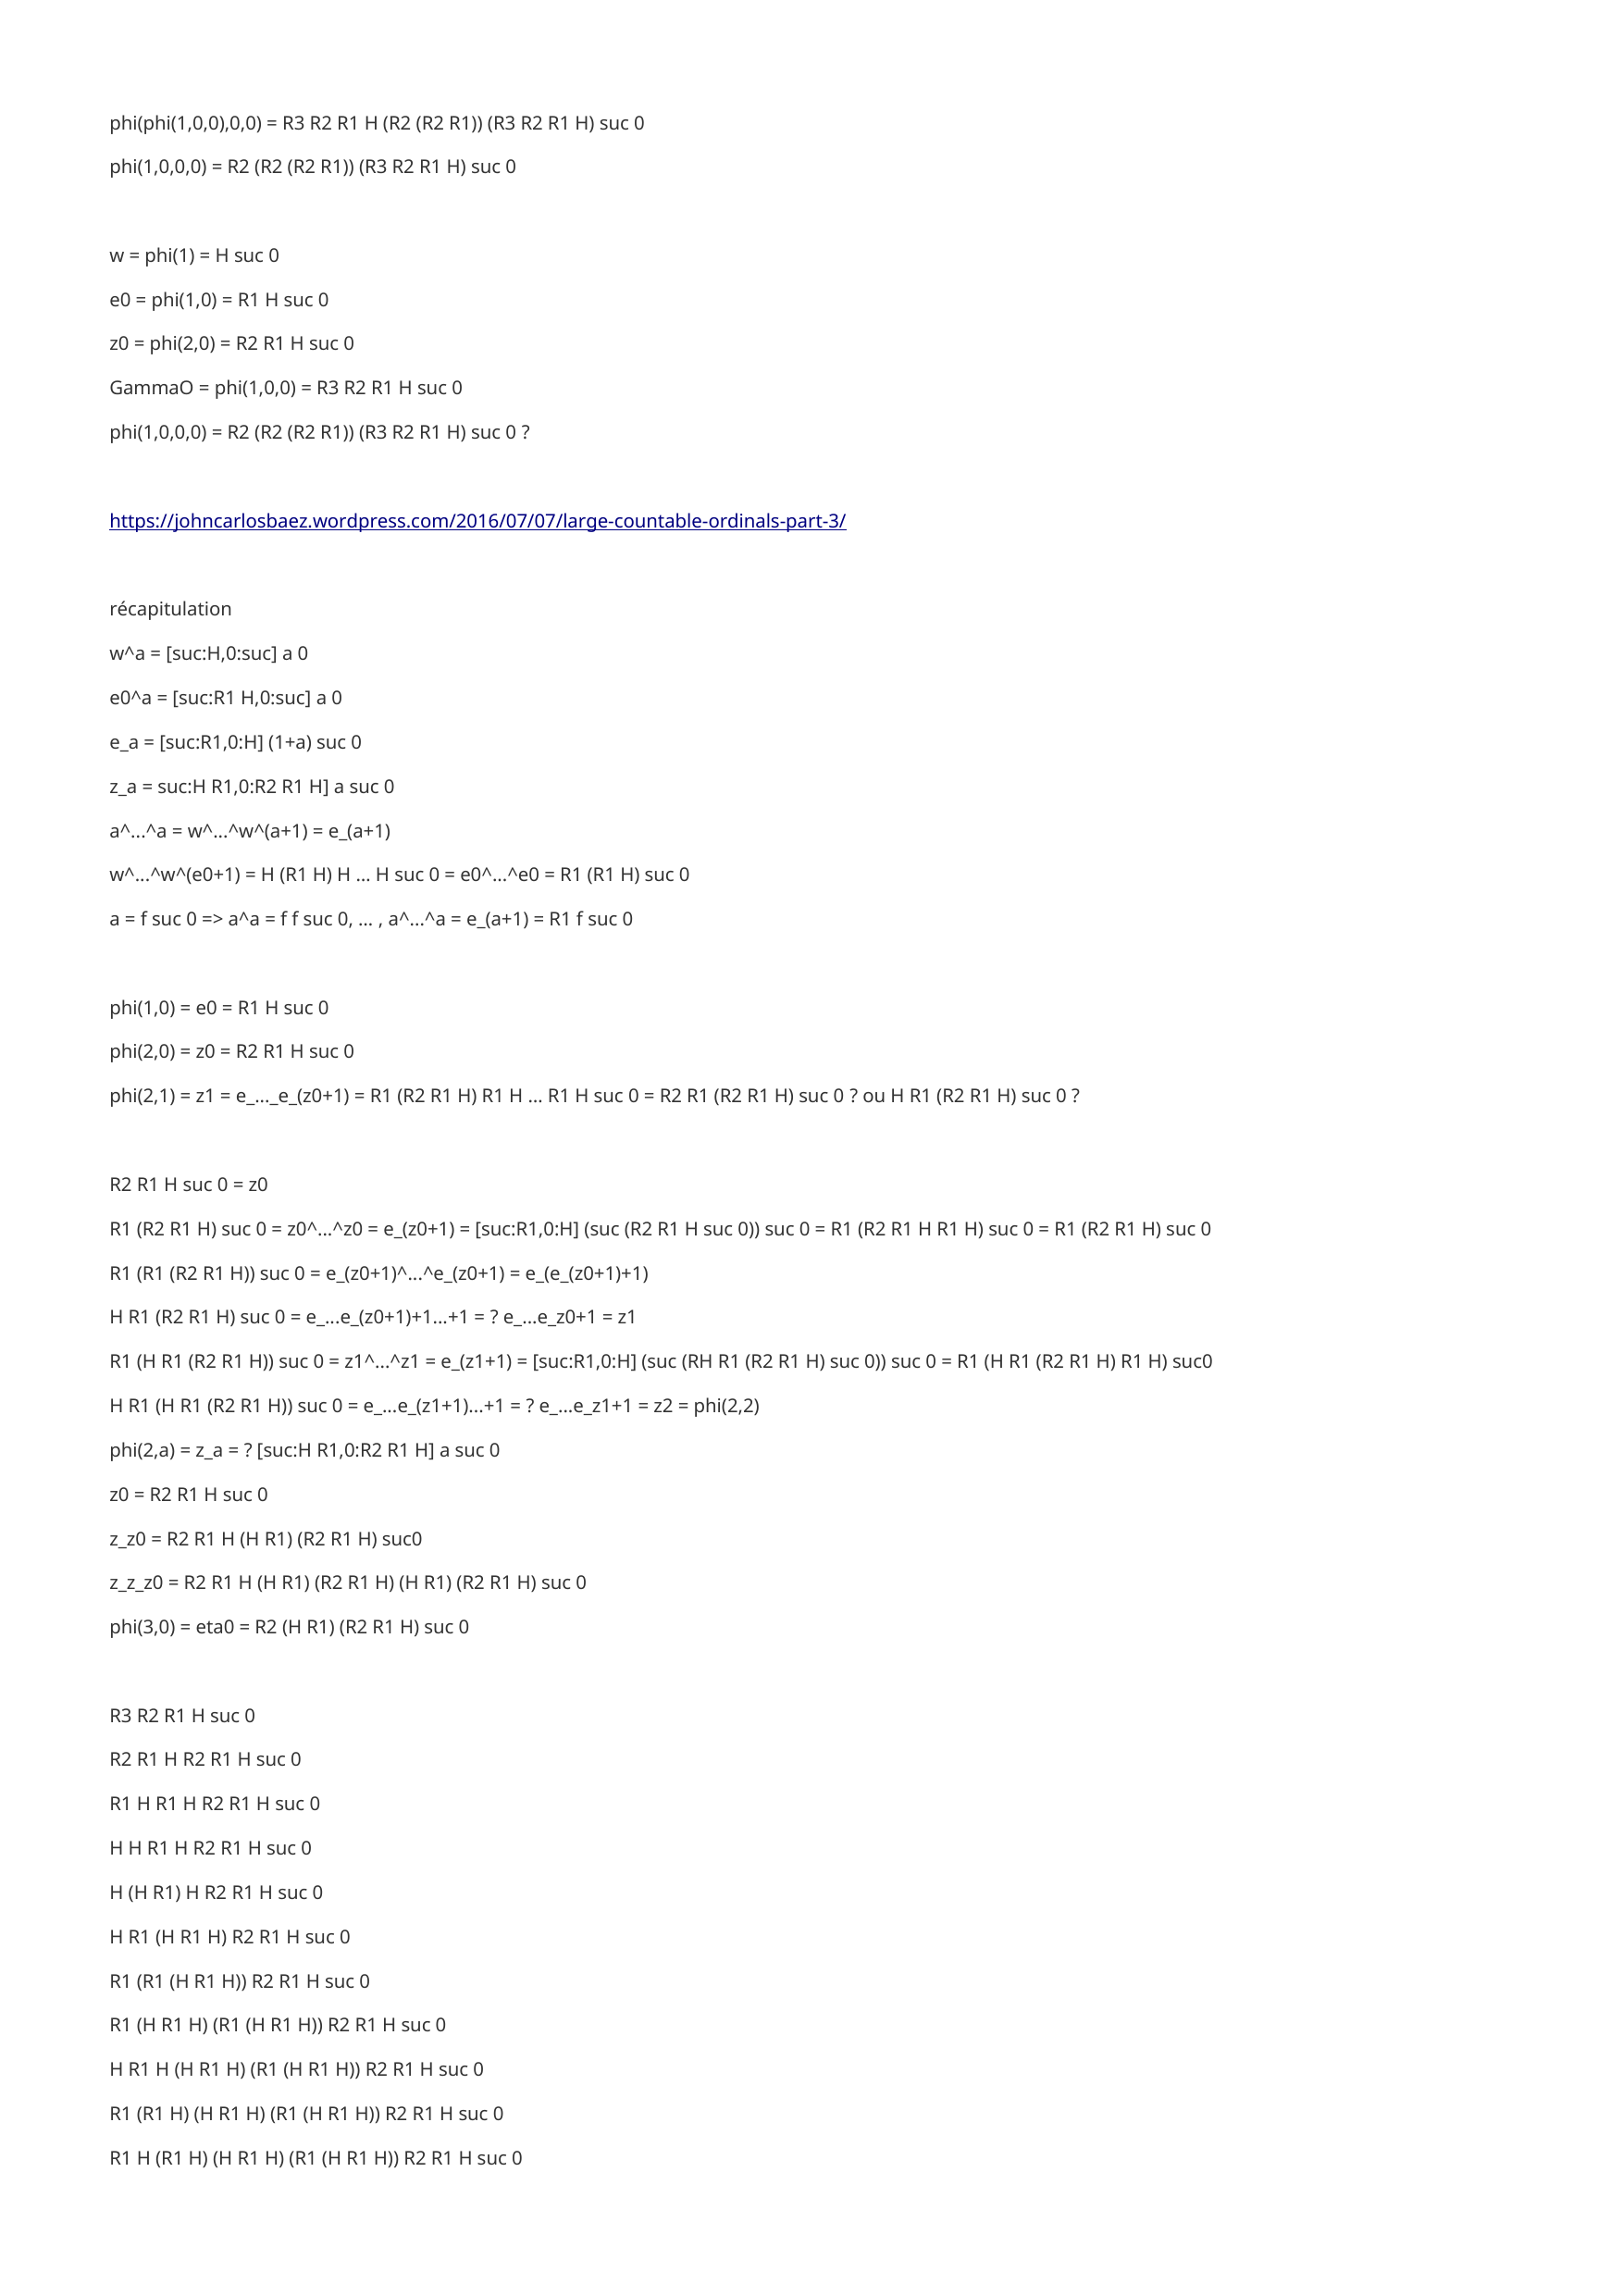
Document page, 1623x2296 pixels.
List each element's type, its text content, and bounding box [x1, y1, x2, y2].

text z0 = R2 R1 H suc 0 [109, 1481, 1514, 1507]
text w = phi(1) = H suc 0 [109, 242, 1514, 267]
text w^...^w^(e0+1) = H (R1 H) H … H suc 0 = e0^...^e0 = R1 (R1 H) suc 0 [109, 862, 1514, 887]
text R2 R1 H suc 0 = z0 [109, 1172, 1514, 1197]
text phi(2,0) = z0 = R2 R1 H suc 0 [109, 1038, 1514, 1064]
text R1 H (R1 H) (H R1 H) (R1 (H R1 H)) R2 R1 H suc 0 [109, 2144, 1514, 2170]
text e0 = phi(1,0) = R1 H suc 0 [109, 286, 1514, 312]
text H H R1 H R2 R1 H suc 0 [109, 1835, 1514, 1861]
text e_a = [suc:R1,0:H] (1+a) suc 0 [109, 728, 1514, 754]
text z_a = suc:H R1,0:R2 R1 H] a suc 0 [109, 773, 1514, 799]
text phi(2,a) = z_a = ? [suc:H R1,0:R2 R1 H] a suc 0 [109, 1436, 1514, 1462]
text H R1 H (H R1 H) (R1 (H R1 H)) R2 R1 H suc 0 [109, 2056, 1514, 2081]
text phi(1,0,0,0) = R2 (R2 (R2 R1)) (R3 R2 R1 H) suc 0 [109, 154, 1514, 180]
text H R1 (H R1 H) R2 R1 H suc 0 [109, 1923, 1514, 1949]
text R1 (H R1 H) (R1 (H R1 H)) R2 R1 H suc 0 [109, 2012, 1514, 2038]
text z_z0 = R2 R1 H (H R1) (R2 R1 H) suc0 [109, 1525, 1514, 1551]
text H (H R1) H R2 R1 H suc 0 [109, 1880, 1514, 1905]
text R1 (R1 H) (H R1 H) (R1 (H R1 H)) R2 R1 H suc 0 [109, 2101, 1514, 2126]
text R3 R2 R1 H suc 0 [109, 1702, 1514, 1728]
text phi(phi(1,0,0),0,0) = R3 R2 R1 H (R2 (R2 R1)) (R3 R2 R1 H) suc 0 [109, 109, 1514, 135]
text phi(3,0) = eta0 = R2 (H R1) (R2 R1 H) suc 0 [109, 1614, 1514, 1639]
text w^a = [suc:H,0:suc] a 0 [109, 640, 1514, 665]
text GammaO = phi(1,0,0) = R3 R2 R1 H suc 0 [109, 375, 1514, 401]
text R2 R1 H R2 R1 H suc 0 [109, 1746, 1514, 1772]
text R1 (R2 R1 H) suc 0 = z0^...^z0 = e_(z0+1) = [suc:R1,0:H] (suc (R2 R1 H suc 0)) suc 0 = R1 (R2 R1 H R1 H) suc 0 = R1 (R2 R1 H) suc 0 [109, 1215, 1514, 1241]
text H R1 (H R1 (R2 R1 H)) suc 0 = e_...e_(z1+1)...+1 = ? e_...e_z1+1 = z2 = phi(2,2) [109, 1393, 1514, 1418]
text https://johncarlosbaez.wordpress.com/2016/07/07/large-countable-ordinals-part-3/ [109, 507, 1514, 533]
text z_z_z0 = R2 R1 H (H R1) (R2 R1 H) (H R1) (R2 R1 H) suc 0 [109, 1570, 1514, 1595]
text R1 H R1 H R2 R1 H suc 0 [109, 1791, 1514, 1817]
text phi(2,1) = z1 = e_..._e_(z0+1) = R1 (R2 R1 H) R1 H … R1 H suc 0 = R2 R1 (R2 R1 H) suc 0 ? ou H R1 (R2 R1 H) suc 0 ? [109, 1083, 1514, 1109]
text H R1 (R2 R1 H) suc 0 = e_...e_(z0+1)+1...+1 = ? e_...e_z0+1 = z1 [109, 1304, 1514, 1330]
text phi(1,0) = e0 = R1 H suc 0 [109, 994, 1514, 1020]
text phi(1,0,0,0) = R2 (R2 (R2 R1)) (R3 R2 R1 H) suc 0 ? [109, 419, 1514, 445]
text z0 = phi(2,0) = R2 R1 H suc 0 [109, 330, 1514, 356]
text R1 (R1 (H R1 H)) R2 R1 H suc 0 [109, 1967, 1514, 1993]
text R1 (R1 (R2 R1 H)) suc 0 = e_(z0+1)^...^e_(z0+1) = e_(e_(z0+1)+1) [109, 1260, 1514, 1285]
text R1 (H R1 (R2 R1 H)) suc 0 = z1^...^z1 = e_(z1+1) = [suc:R1,0:H] (suc (RH R1 (R2 R1 H) suc 0)) suc 0 = R1 (H R1 (R2 R1 H) R1 H) suc0 [109, 1348, 1514, 1373]
text a^...^a = w^...^w^(a+1) = e_(a+1) [109, 817, 1514, 843]
text récapitulation [109, 596, 1514, 622]
text e0^a = [suc:R1 H,0:suc] a 0 [109, 685, 1514, 710]
text a = f suc 0 => a^a = f f suc 0, … , a^...^a = e_(a+1) = R1 f suc 0 [109, 906, 1514, 931]
